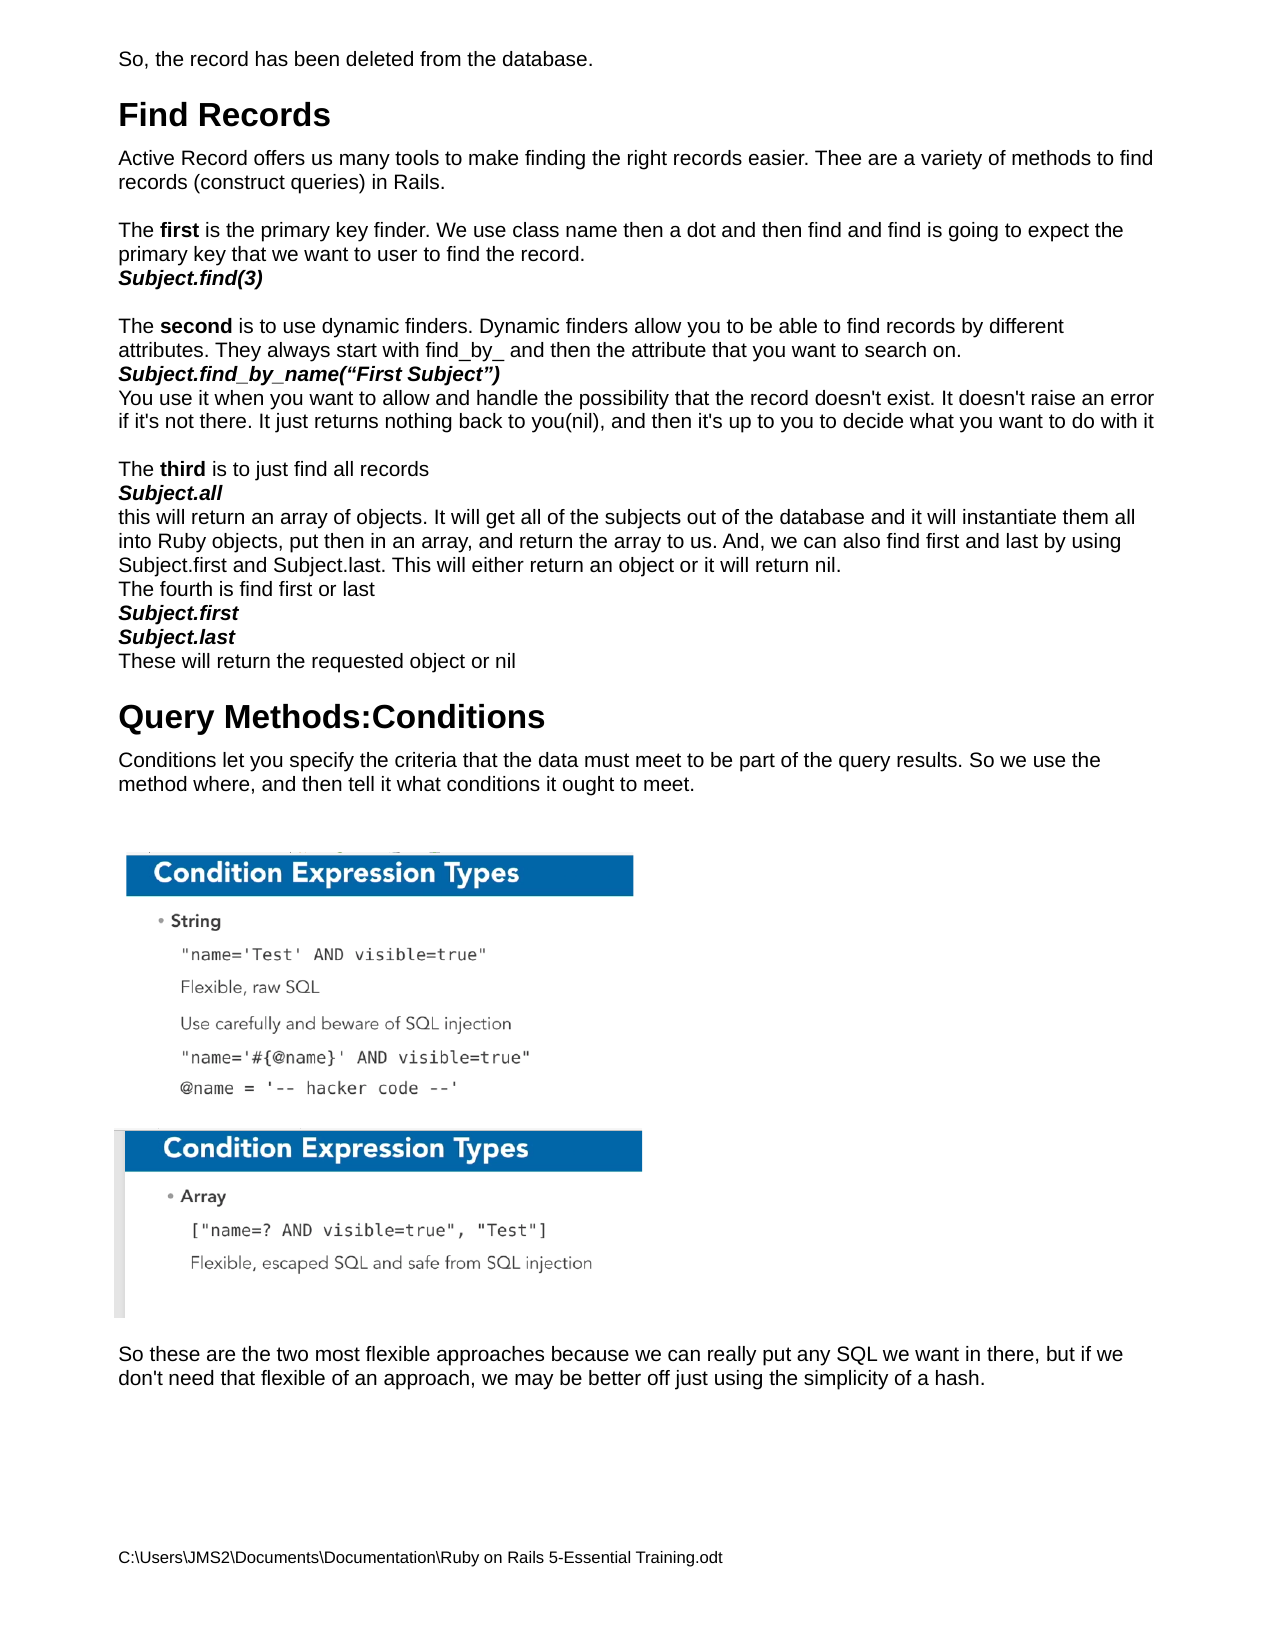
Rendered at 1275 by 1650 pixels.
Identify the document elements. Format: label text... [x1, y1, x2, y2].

subtitle Find Records [118, 95, 1157, 133]
picture [165, 897, 634, 1105]
subtitle Query Methods:Conditions [118, 697, 1157, 735]
text Subject.first [118, 601, 1157, 625]
text So, the record has been deleted from the database. [118, 47, 1157, 71]
text Conditions let you specify the criteria that the data must meet to be part of the query results. So we use the method where, and then tell it what conditions it ought to meet. [118, 748, 1157, 796]
text Subject.find(3) [118, 266, 1157, 289]
text The third is to just find all records [118, 457, 1157, 481]
text So these are the two most flexible approaches because we can really put any SQL we want in there, but if we don't need that flexible of an approach, we may be better off just using the simplicity of a hash. [118, 1342, 1157, 1390]
picture [165, 852, 634, 894]
text The fourth is find first or last [118, 577, 1157, 601]
text Subject.last [118, 625, 1157, 649]
text These will return the requested object or nil [118, 649, 1157, 673]
text Subject.find_by_name(“First Subject”) [118, 361, 1157, 385]
text The first is the primary key finder. We use class name then a dot and then find and find is going to expect the primary key that we want to user to find the record. [118, 218, 1157, 266]
picture [114, 1128, 643, 1318]
text Active Record offers us many tools to make finding the right records easier. Thee are a variety of methods to find records (construct queries) in Rails. [118, 146, 1157, 194]
text this will return an array of objects. It will get all of the subjects out of the database and it will instantiate them all into Ruby objects, put then in an array, and return the array to us. And, we can also find first and last by using Subject.first and Subject.last. This will either return an object or it will return nil. [118, 505, 1157, 577]
text You use it when you want to allow and handle the possibility that the record doesn't exist. It doesn't raise an error if it's not there. It just returns nothing back to you(nil), and then it's up to you to decide what you want to do with it [118, 385, 1157, 433]
text Subject.all [118, 481, 1157, 505]
text The second is to use dynamic finders. Dynamic finders allow you to be able to find records by different attributes. They always start with find_by_ and then the attribute that you want to search on. [118, 313, 1157, 361]
